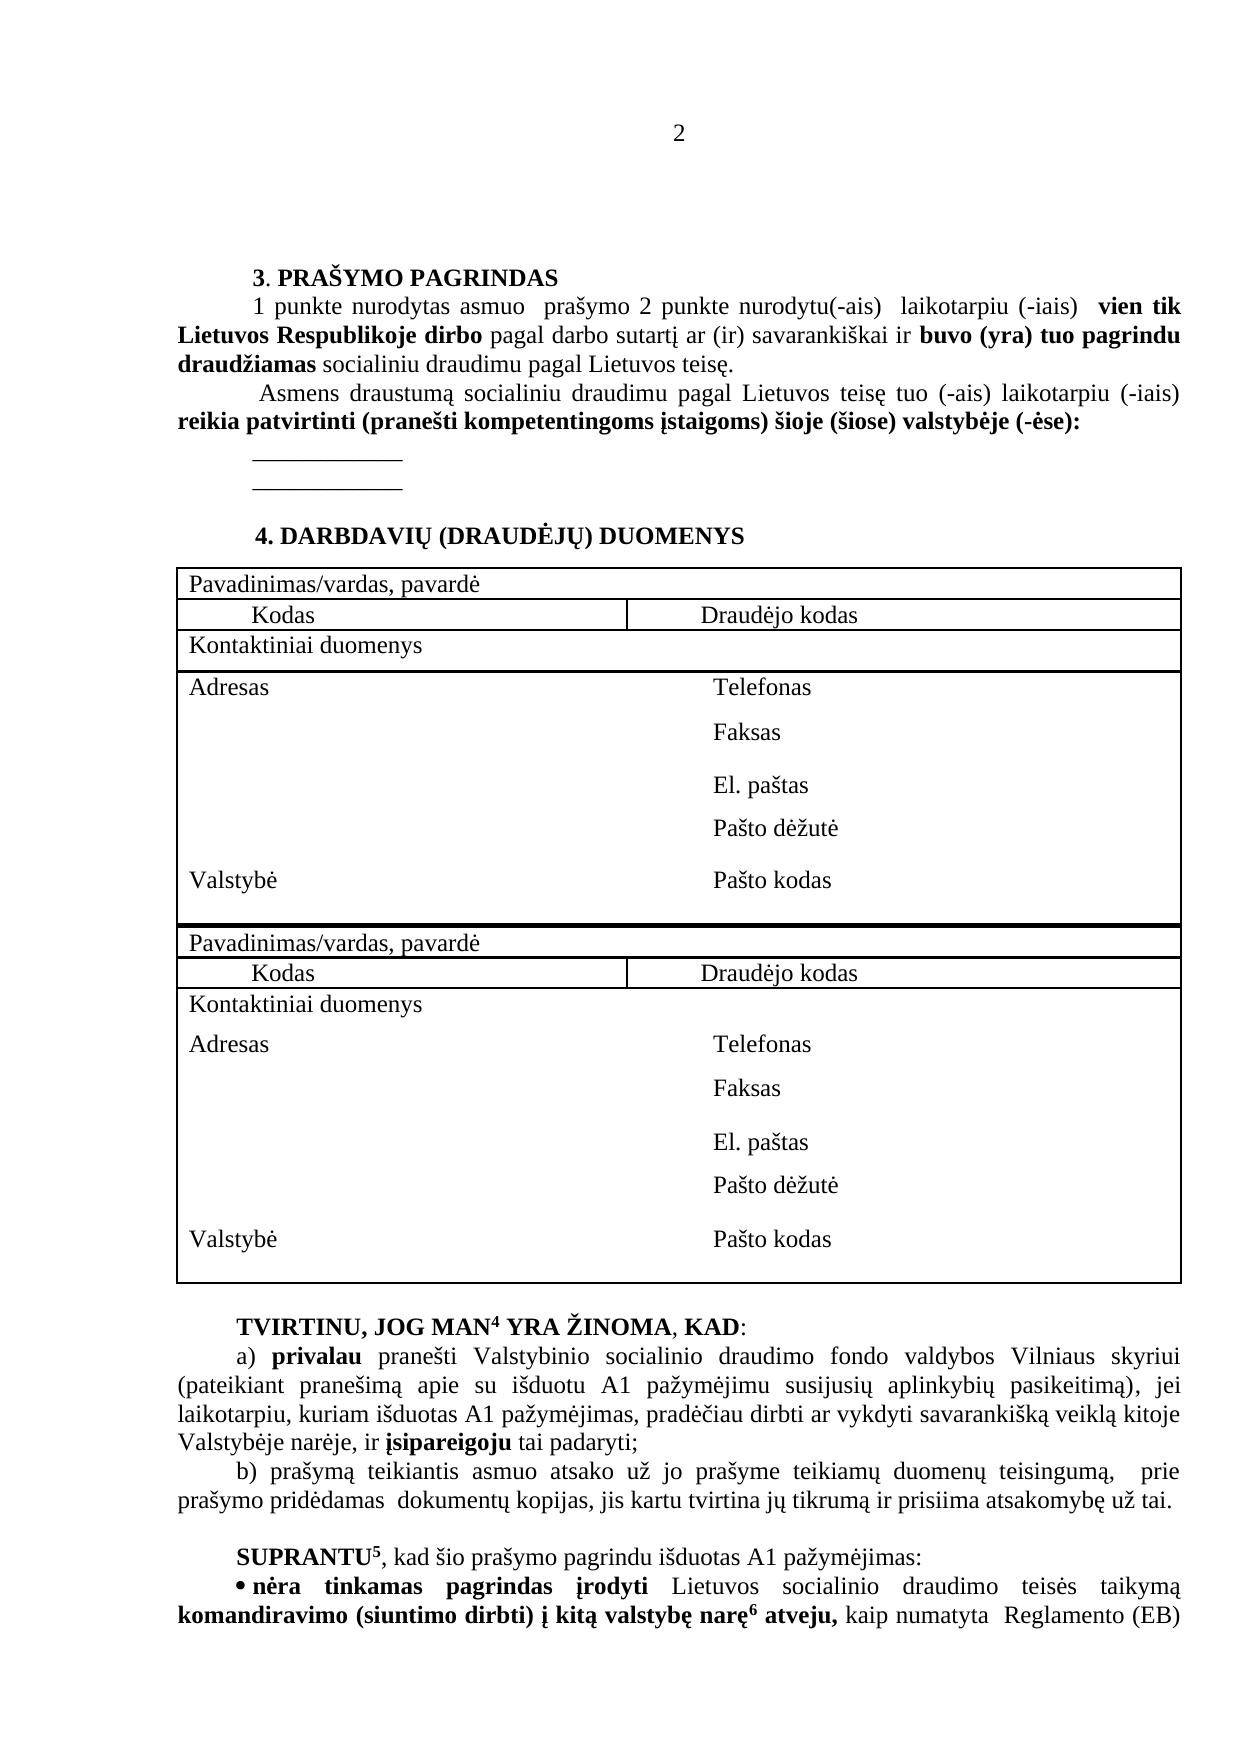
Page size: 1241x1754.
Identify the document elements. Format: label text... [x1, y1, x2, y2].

table_cell Pašto dėžutė [702, 1170, 1180, 1224]
table_cell Adresas [178, 1029, 702, 1224]
table_cell Valstybė [178, 1224, 702, 1282]
table_cell Pašto dėžutė [702, 811, 1180, 865]
text 3. prašymo pagrindas [177, 263, 1181, 291]
text Suprantu5, kad šio prašymo pagrindu išduotas A1 pažymėjimas: [177, 1542, 1181, 1571]
table_cell Telefonas [702, 1029, 1180, 1073]
table_cell Valstybė [178, 865, 702, 923]
table_cell El. paštas [702, 769, 1180, 811]
table_cell Faksas [702, 715, 1180, 768]
table_cell Kontaktiniai duomenys [178, 989, 1180, 1029]
text 1 punkte nurodytas asmuo prašymo 2 punkte nurodytu(-ais) laikotarpiu (-iais) vien tik Lietuvos Respublikoje dirbo pagal darbo sutartį ar (ir) savarankiškai ir buvo (yra) tuo pagrindu draudžiamas socialiniu draudimu pagal Lietuvos teisę. [177, 291, 1181, 378]
table_cell Adresas [178, 673, 702, 865]
table_cell Telefonas [702, 673, 1180, 714]
table_cell Pavadinimas/vardas, pavardė [178, 928, 1180, 956]
table_cell Draudėjo kodas [628, 959, 1180, 987]
text ____________ [177, 464, 1181, 493]
table_cell Pašto kodas [702, 1224, 1180, 1282]
table_cell Kontaktiniai duomenys [178, 631, 1180, 670]
text Tvirtinu, jog man4 yra žinoma, kad: [177, 1312, 1181, 1341]
text 4. DARBDAVIŲ (draudėjų) DUOMENYS [177, 521, 1181, 550]
table_cell Kodas [178, 600, 626, 628]
text ____________ [177, 435, 1181, 464]
text  nėra tinkamas pagrindas įrodyti Lietuvos socialinio draudimo teisės taikymą komandiravimo (siuntimo dirbti) į kitą valstybę narę6 atveju, kaip numatyta Reglamento (EB) [177, 1571, 1181, 1629]
table_cell Pašto kodas [702, 865, 1180, 923]
text Asmens draustumą socialiniu draudimu pagal Lietuvos teisę tuo (-ais) laikotarpiu (-iais) reikia patvirtinti (pranešti kompetentingoms įstaigoms) šioje (šiose) valstybėje (-ėse): [177, 378, 1181, 435]
text a) privalau pranešti Valstybinio socialinio draudimo fondo valdybos Vilniaus skyriui (pateikiant pranešimą apie su išduotu A1 pažymėjimu susijusių aplinkybių pasikeitimą), jei laikotarpiu, kuriam išduotas A1 pažymėjimas, pradėčiau dirbti ar vykdyti savarankišką veiklą kitoje Valstybėje narėje, ir įsipareigoju tai padaryti; [177, 1341, 1181, 1456]
text b) prašymą teikiantis asmuo atsako už jo prašyme teikiamų duomenų teisingumą, prie prašymo pridėdamas dokumentų kopijas, jis kartu tvirtina jų tikrumą ir prisiima atsakomybę už tai. [177, 1456, 1181, 1514]
table_cell Kodas [178, 959, 626, 987]
table_cell El. paštas [702, 1127, 1180, 1170]
table_cell Draudėjo kodas [628, 600, 1180, 628]
table_cell Faksas [702, 1073, 1180, 1127]
table_header Pavadinimas/vardas, pavardė [178, 569, 1180, 598]
